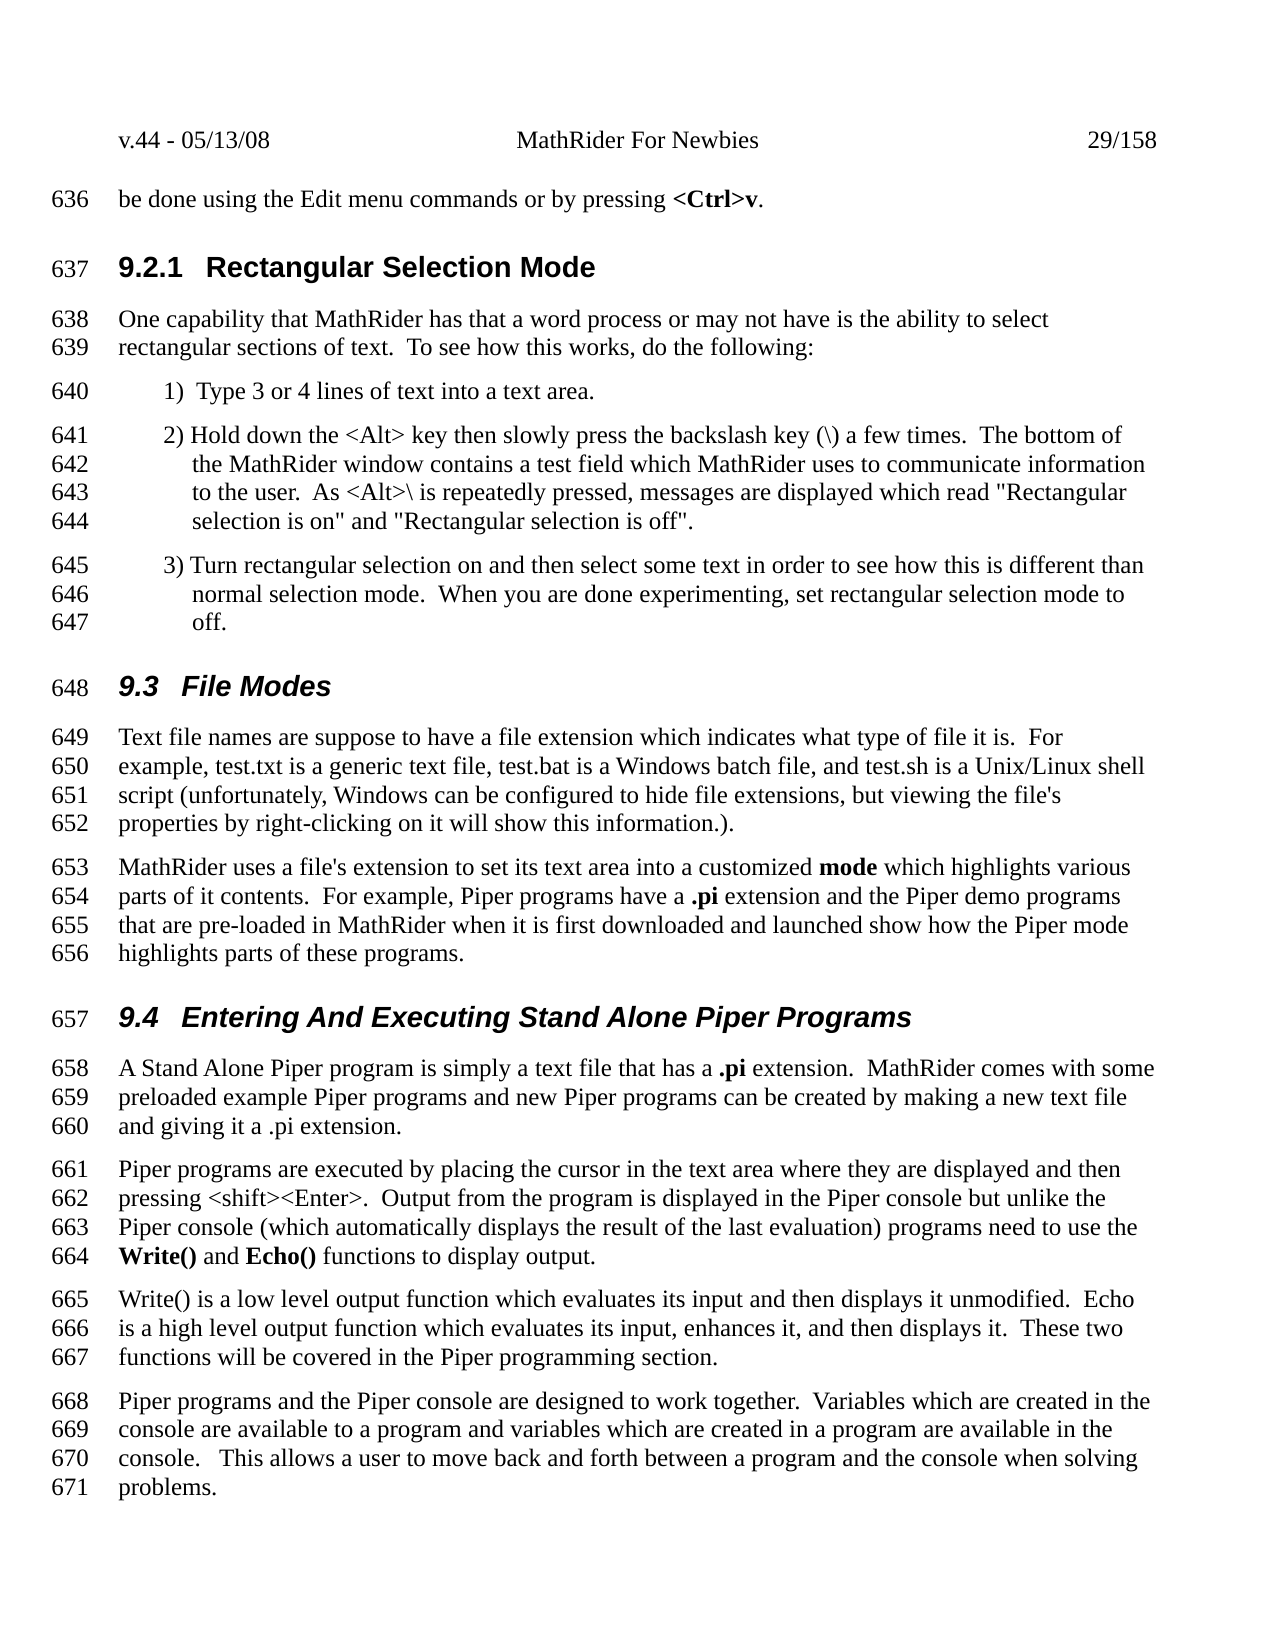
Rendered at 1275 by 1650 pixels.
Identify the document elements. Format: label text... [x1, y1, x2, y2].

text Piper programs and the Piper console are designed to work together. Variables which are created in the console are available to a program and variables which are created in a program are available in the console. This allows a user to move back and forth between a program and the console when solving problems. [118, 1386, 1157, 1501]
text 2) Hold down the <Alt> key then slowly press the backslash key (\) a few times. The bottom of the MathRider window contains a test field which MathRider uses to communicate information to the user. As <Alt>\ is repeatedly pressed, messages are displayed which read "Rectangular selection is on" and "Rectangular selection is off". [163, 420, 1157, 535]
text One capability that MathRider has that a word process or may not have is the ability to select rectangular sections of text. To see how this works, do the following: [118, 304, 1157, 361]
text be done using the Edit menu commands or by pressing <Ctrl>v. [118, 184, 1157, 213]
text Write() is a low level output function which evaluates its input and then displays it unmodified. Echo is a high level output function which evaluates its input, enhances it, and then displays it. These two functions will be covered in the Piper programming section. [118, 1284, 1157, 1371]
text Text file names are suppose to have a file extension which indicates what type of file it is. For example, test.txt is a generic text file, test.bat is a Windows batch file, and test.sh is a Unix/Linux shell script (unfortunately, Windows can be configured to hide file extensions, but viewing the file's properties by right-clicking on it will show this information.). [118, 722, 1157, 837]
text 1) Type 3 or 4 lines of text into a text area. [163, 376, 1157, 405]
text Piper programs are executed by placing the cursor in the text area where they are displayed and then pressing <shift><Enter>. Output from the program is displayed in the Piper console but unlike the Piper console (which automatically displays the result of the last evaluation) programs need to use the Write() and Echo() functions to display output. [118, 1154, 1157, 1269]
subtitle Entering And Executing Stand Alone Piper Programs [118, 1000, 1157, 1033]
text MathRider uses a file's extension to set its text area into a customized mode which highlights various parts of it contents. For example, Piper programs have a .pi extension and the Piper demo programs that are pre-loaded in MathRider when it is first downloaded and launched show how the Piper mode highlights parts of these programs. [118, 852, 1157, 967]
subtitle Rectangular Selection Mode [118, 250, 1157, 284]
subtitle File Modes [118, 669, 1157, 702]
text 3) Turn rectangular selection on and then select some text in order to see how this is different than normal selection mode. When you are done experimenting, set rectangular selection mode to off. [163, 550, 1157, 636]
text A Stand Alone Piper program is simply a text file that has a .pi extension. MathRider comes with some preloaded example Piper programs and new Piper programs can be created by making a new text file and giving it a .pi extension. [118, 1053, 1157, 1139]
